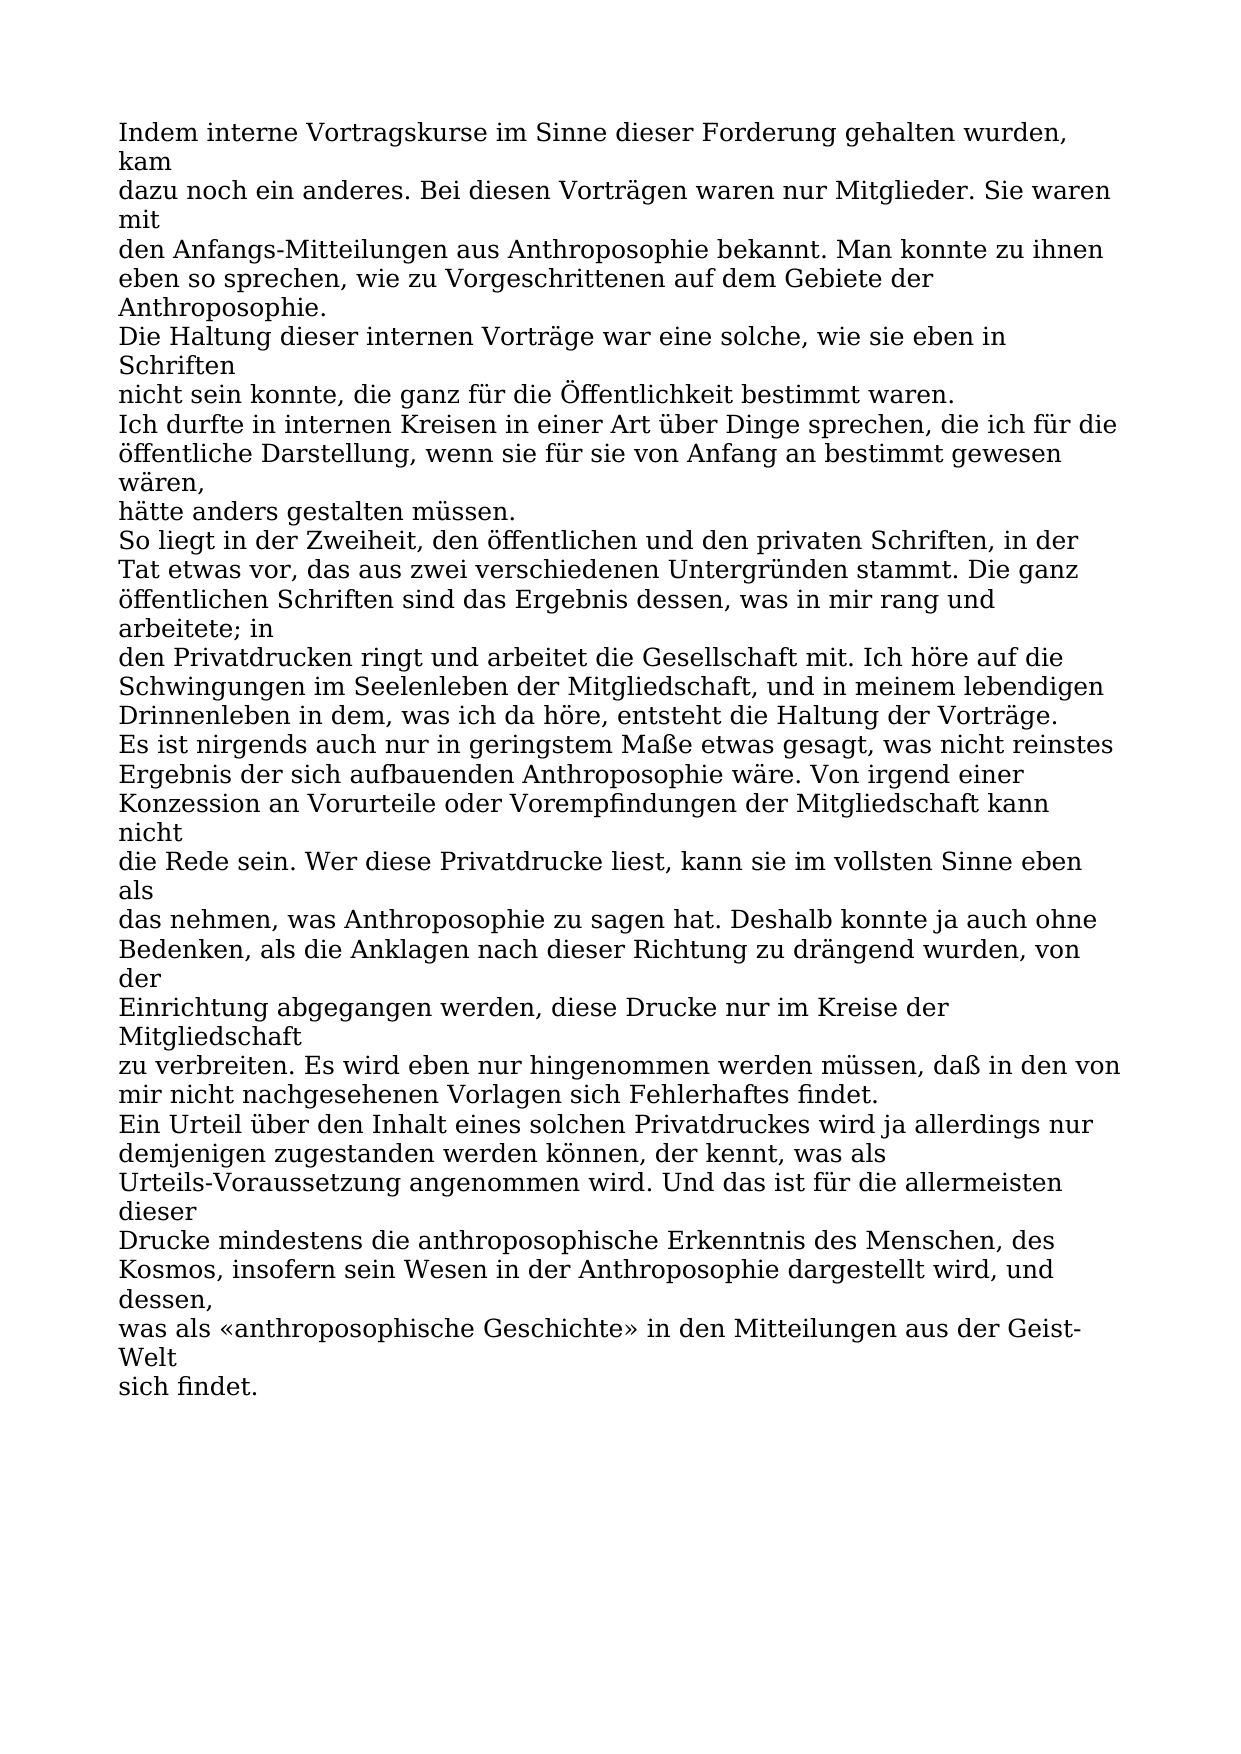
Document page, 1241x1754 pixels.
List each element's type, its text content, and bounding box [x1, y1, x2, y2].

text nicht sein konnte, die ganz für die Öffentlichkeit bestimmt waren. [118, 381, 1122, 410]
text den Anfangs-Mitteilungen aus Anthroposophie bekannt. Man konnte zu ihnen [118, 235, 1122, 264]
text Ergebnis der sich aufbauenden Anthroposophie wäre. Von irgend einer [118, 760, 1122, 789]
text Drinnenleben in dem, was ich da höre, entsteht die Haltung der Vorträge. [118, 701, 1122, 731]
text demjenigen zugestanden werden können, der kennt, was als [118, 1139, 1122, 1168]
text Konzession an Vorurteile oder Vorempfindungen der Mitgliedschaft kann nicht [118, 789, 1122, 847]
text Bedenken, als die Anklagen nach dieser Richtung zu drängend wurden, von der [118, 935, 1122, 993]
text Drucke mindestens die anthroposophische Erkenntnis des Menschen, des [118, 1226, 1122, 1256]
text Es ist nirgends auch nur in geringstem Maße etwas gesagt, was nicht reinstes [118, 731, 1122, 760]
text sich findet. [118, 1372, 1122, 1401]
text Kosmos, insofern sein Wesen in der Anthroposophie dargestellt wird, und dessen, [118, 1256, 1122, 1314]
text Indem interne Vortragskurse im Sinne dieser Forderung gehalten wurden, kam [118, 118, 1122, 176]
text Einrichtung abgegangen werden, diese Drucke nur im Kreise der Mitgliedschaft [118, 993, 1122, 1051]
text Ich durfte in internen Kreisen in einer Art über Dinge sprechen, die ich für die [118, 410, 1122, 439]
text öffentliche Darstellung, wenn sie für sie von Anfang an bestimmt gewesen wären, [118, 439, 1122, 497]
text So liegt in der Zweiheit, den öffentlichen und den privaten Schriften, in der [118, 526, 1122, 556]
text das nehmen, was Anthroposophie zu sagen hat. Deshalb konnte ja auch ohne [118, 906, 1122, 935]
text die Rede sein. Wer diese Privatdrucke liest, kann sie im vollsten Sinne eben als [118, 847, 1122, 906]
text zu verbreiten. Es wird eben nur hingenommen werden müssen, daß in den von [118, 1051, 1122, 1081]
text hätte anders gestalten müssen. [118, 497, 1122, 526]
text Schwingungen im Seelenleben der Mitgliedschaft, und in meinem lebendigen [118, 672, 1122, 701]
text eben so sprechen, wie zu Vorgeschrittenen auf dem Gebiete der Anthroposophie. [118, 264, 1122, 322]
text den Privatdrucken ringt und arbeitet die Gesellschaft mit. Ich höre auf die [118, 643, 1122, 672]
text Tat etwas vor, das aus zwei verschiedenen Untergründen stammt. Die ganz [118, 556, 1122, 585]
text öffentlichen Schriften sind das Ergebnis dessen, was in mir rang und arbeitete; in [118, 585, 1122, 643]
text mir nicht nachgesehenen Vorlagen sich Fehlerhaftes findet. [118, 1081, 1122, 1110]
text was als «anthroposophische Geschichte» in den Mitteilungen aus der Geist-Welt [118, 1314, 1122, 1372]
text Ein Urteil über den Inhalt eines solchen Privatdruckes wird ja allerdings nur [118, 1110, 1122, 1139]
text Urteils-Voraussetzung angenommen wird. Und das ist für die allermeisten dieser [118, 1168, 1122, 1226]
text Die Haltung dieser internen Vorträge war eine solche, wie sie eben in Schriften [118, 322, 1122, 381]
text dazu noch ein anderes. Bei diesen Vorträgen waren nur Mitglieder. Sie waren mit [118, 176, 1122, 235]
